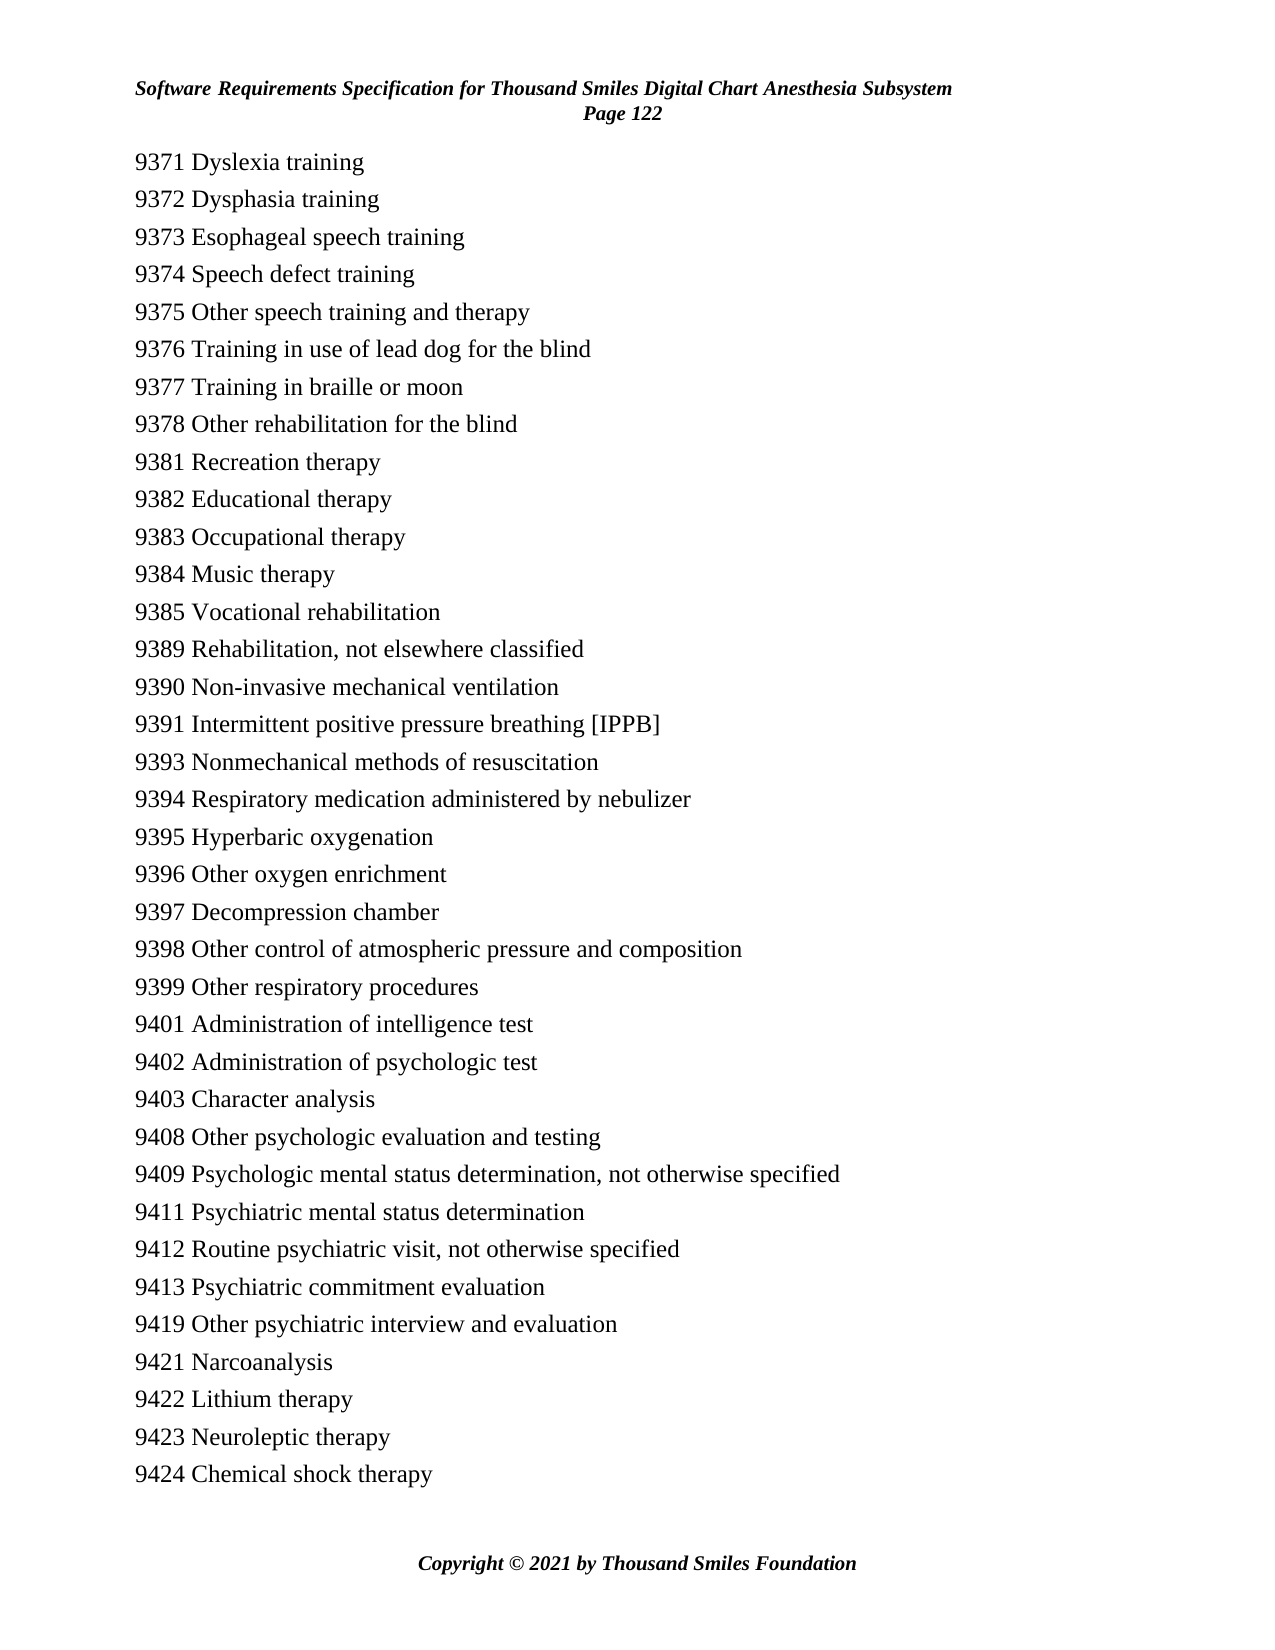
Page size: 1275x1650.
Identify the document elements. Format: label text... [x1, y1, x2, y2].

text 9408 Other psychologic evaluation and testing [135, 1125, 1140, 1150]
text 9376 Training in use of lead dog for the blind [135, 337, 1140, 362]
text 9373 Esophageal speech training [135, 225, 1140, 250]
text 9385 Vocational rehabilitation [135, 600, 1140, 625]
text 9395 Hyperbaric oxygenation [135, 825, 1140, 850]
text 9374 Speech defect training [135, 262, 1140, 287]
text 9383 Occupational therapy [135, 525, 1140, 550]
text 9422 Lithium therapy [135, 1387, 1140, 1412]
text 9389 Rehabilitation, not elsewhere classified [135, 637, 1140, 662]
text 9413 Psychiatric commitment evaluation [135, 1275, 1140, 1300]
text 9371 Dyslexia training [135, 150, 1140, 175]
text 9384 Music therapy [135, 562, 1140, 587]
text 9412 Routine psychiatric visit, not otherwise specified [135, 1237, 1140, 1262]
text 9399 Other respiratory procedures [135, 975, 1140, 1000]
text 9424 Chemical shock therapy [135, 1462, 1140, 1487]
text 9409 Psychologic mental status determination, not otherwise specified [135, 1162, 1140, 1187]
text 9381 Recreation therapy [135, 450, 1140, 475]
text 9378 Other rehabilitation for the blind [135, 412, 1140, 437]
text 9396 Other oxygen enrichment [135, 862, 1140, 887]
text 9423 Neuroleptic therapy [135, 1425, 1140, 1450]
text 9398 Other control of atmospheric pressure and composition [135, 937, 1140, 962]
text 9419 Other psychiatric interview and evaluation [135, 1312, 1140, 1337]
text 9390 Non-invasive mechanical ventilation [135, 675, 1140, 700]
text 9375 Other speech training and therapy [135, 300, 1140, 325]
text 9382 Educational therapy [135, 487, 1140, 512]
text 9394 Respiratory medication administered by nebulizer [135, 787, 1140, 812]
text 9403 Character analysis [135, 1087, 1140, 1112]
text 9372 Dysphasia training [135, 187, 1140, 212]
text 9391 Intermittent positive pressure breathing [IPPB] [135, 712, 1140, 737]
text 9377 Training in braille or moon [135, 375, 1140, 400]
text 9401 Administration of intelligence test [135, 1012, 1140, 1037]
text 9421 Narcoanalysis [135, 1350, 1140, 1375]
text 9393 Nonmechanical methods of resuscitation [135, 750, 1140, 775]
text 9402 Administration of psychologic test [135, 1050, 1140, 1075]
text 9411 Psychiatric mental status determination [135, 1200, 1140, 1225]
text 9397 Decompression chamber [135, 900, 1140, 925]
